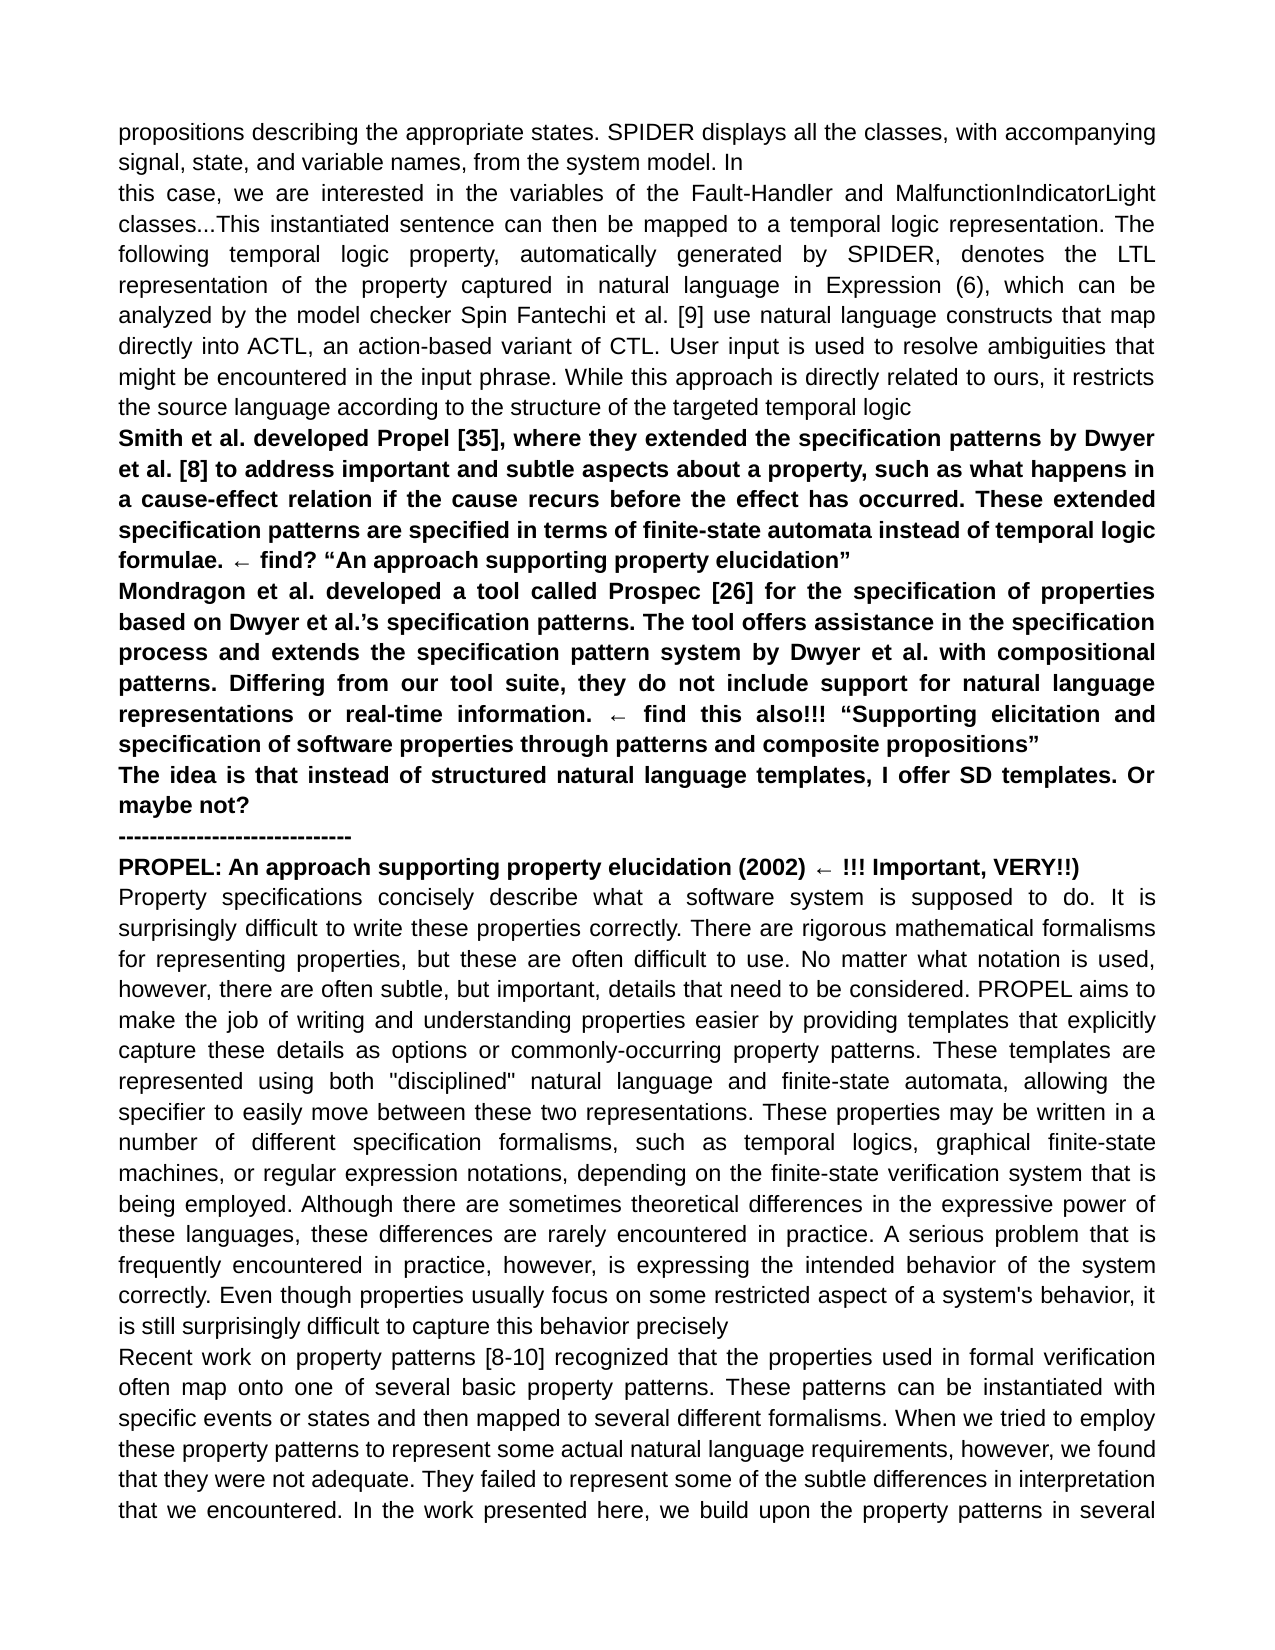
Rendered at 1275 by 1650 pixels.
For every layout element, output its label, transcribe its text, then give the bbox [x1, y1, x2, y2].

text ------------------------------ [118, 822, 1157, 849]
text propositions describing the appropriate states. SPIDER displays all the classes, with accompanying signal, state, and variable names, from the system model. In [118, 118, 1157, 176]
text Mondragon et al. developed a tool called Prospec [26] for the specification of properties based on Dwyer et al.’s specification patterns. The tool offers assistance in the specification process and extends the specification pattern system by Dwyer et al. with compositional patterns. Differing from our tool suite, they do not include support for natural language representations or real-time information. ← find this also!!! “Supporting elicitation and specification of software properties through patterns and composite propositions” [118, 577, 1157, 757]
text PROPEL: An approach supporting property elucidation (2002) ← !!! Important, VERY!!) [118, 853, 1157, 880]
text this case, we are interested in the variables of the Fault-Handler and MalfunctionIndicatorLight classes...This instantiated sentence can then be mapped to a temporal logic representation. The following temporal logic property, automatically generated by SPIDER, denotes the LTL representation of the property captured in natural language in Expression (6), which can be analyzed by the model checker Spin Fantechi et al. [9] use natural language constructs that map directly into ACTL, an action-based variant of CTL. User input is used to resolve ambiguities that might be encountered in the input phrase. While this approach is directly related to ours, it restricts the source language according to the structure of the targeted temporal logic [118, 179, 1157, 421]
text Recent work on property patterns [8-10] recognized that the properties used in formal verification often map onto one of several basic property patterns. These patterns can be instantiated with specific events or states and then mapped to several different formalisms. When we tried to employ these property patterns to represent some actual natural language requirements, however, we found that they were not adequate. They failed to represent some of the subtle differences in interpretation that we encountered. In the work presented here, we build upon the property patterns in several [118, 1343, 1157, 1523]
text Property specifications concisely describe what a software system is supposed to do. It is surprisingly difficult to write these properties correctly. There are rigorous mathematical formalisms for representing properties, but these are often difficult to use. No matter what notation is used, however, there are often subtle, but important, details that need to be considered. PROPEL aims to make the job of writing and understanding properties easier by providing templates that explicitly capture these details as options or commonly-occurring property patterns. These templates are represented using both "disciplined" natural language and finite-state automata, allowing the specifier to easily move between these two representations. These properties may be written in a number of different specification formalisms, such as temporal logics, graphical finite-state machines, or regular expression notations, depending on the finite-state verification system that is being employed. Although there are sometimes theoretical differences in the expressive power of these languages, these differences are rarely encountered in practice. A serious problem that is frequently encountered in practice, however, is expressing the intended behavior of the system correctly. Even though properties usually focus on some restricted aspect of a system's behavior, it is still surprisingly difficult to capture this behavior precisely [118, 884, 1157, 1339]
text The idea is that instead of structured natural language templates, I offer SD templates. Or maybe not? [118, 761, 1157, 819]
text Smith et al. developed Propel [35], where they extended the specification patterns by Dwyer et al. [8] to address important and subtle aspects about a property, such as what happens in a cause-effect relation if the cause recurs before the effect has occurred. These extended specification patterns are specified in terms of finite-state automata instead of temporal logic formulae. ← find? “An approach supporting property elucidation” [118, 424, 1157, 574]
